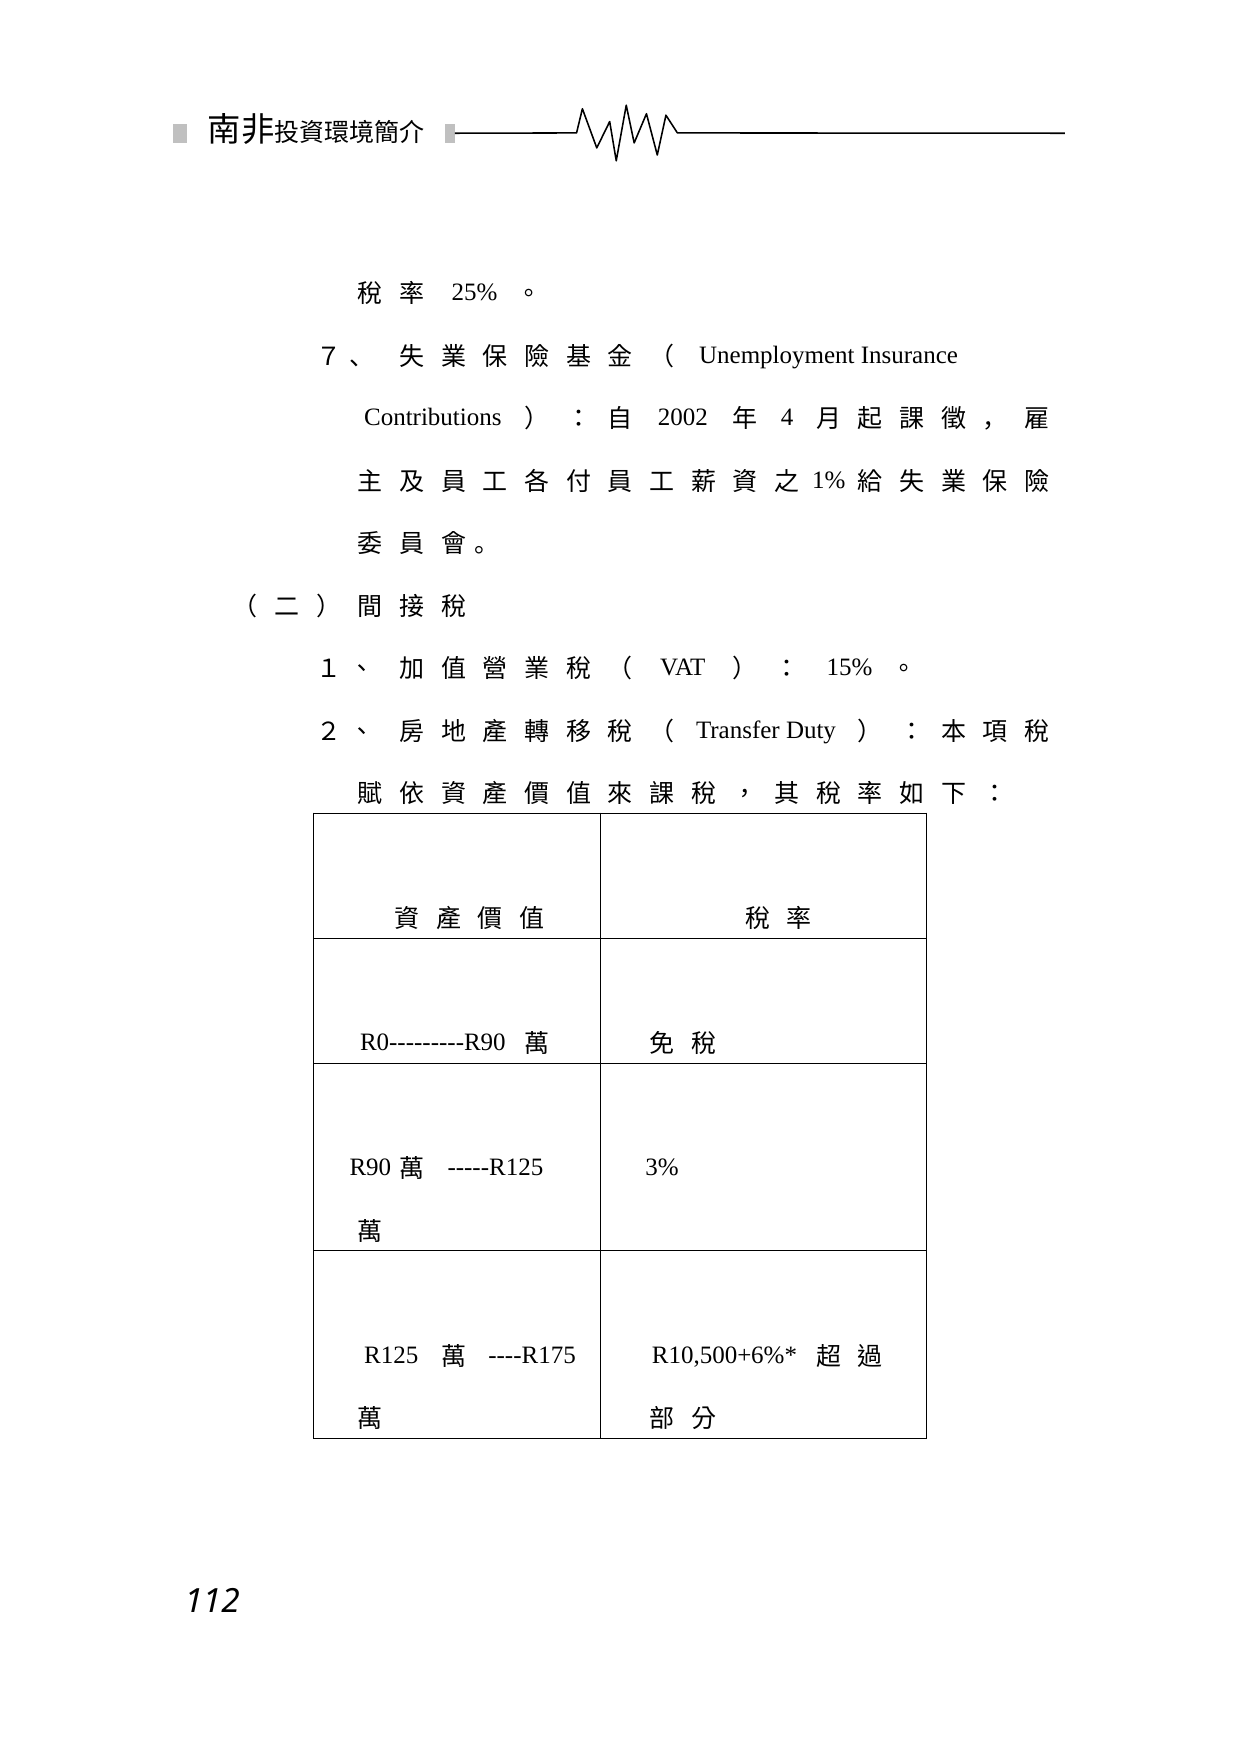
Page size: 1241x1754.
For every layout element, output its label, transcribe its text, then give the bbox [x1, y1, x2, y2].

text （二）間接稅 [207, 563, 1058, 625]
table_cell 3% [601, 1064, 926, 1250]
table_header 資產價值 [314, 814, 600, 938]
table_cell R10,500+6%*超過部分 [601, 1251, 926, 1438]
table_cell R90萬-----R125萬 [314, 1064, 600, 1250]
text ７、失業保險基金（Unemployment Insurance Contributions）：自2002年4月起課徵，雇主及員工各付員工薪資之1%給失業保險委員會。 [281, 313, 1058, 563]
text １、加值營業稅（VAT）：15%。 [281, 625, 1058, 688]
text 稅率25%。 [281, 250, 1058, 313]
table_cell 免稅 [601, 939, 926, 1063]
table_cell R125萬----R175萬 [314, 1251, 600, 1438]
table_cell R0---------R90萬 [314, 939, 600, 1063]
table_header 稅率 [601, 814, 926, 938]
text ２、房地產轉移稅（Transfer Duty）：本項稅賦依資產價值來課稅，其稅率如下： [281, 688, 1058, 813]
